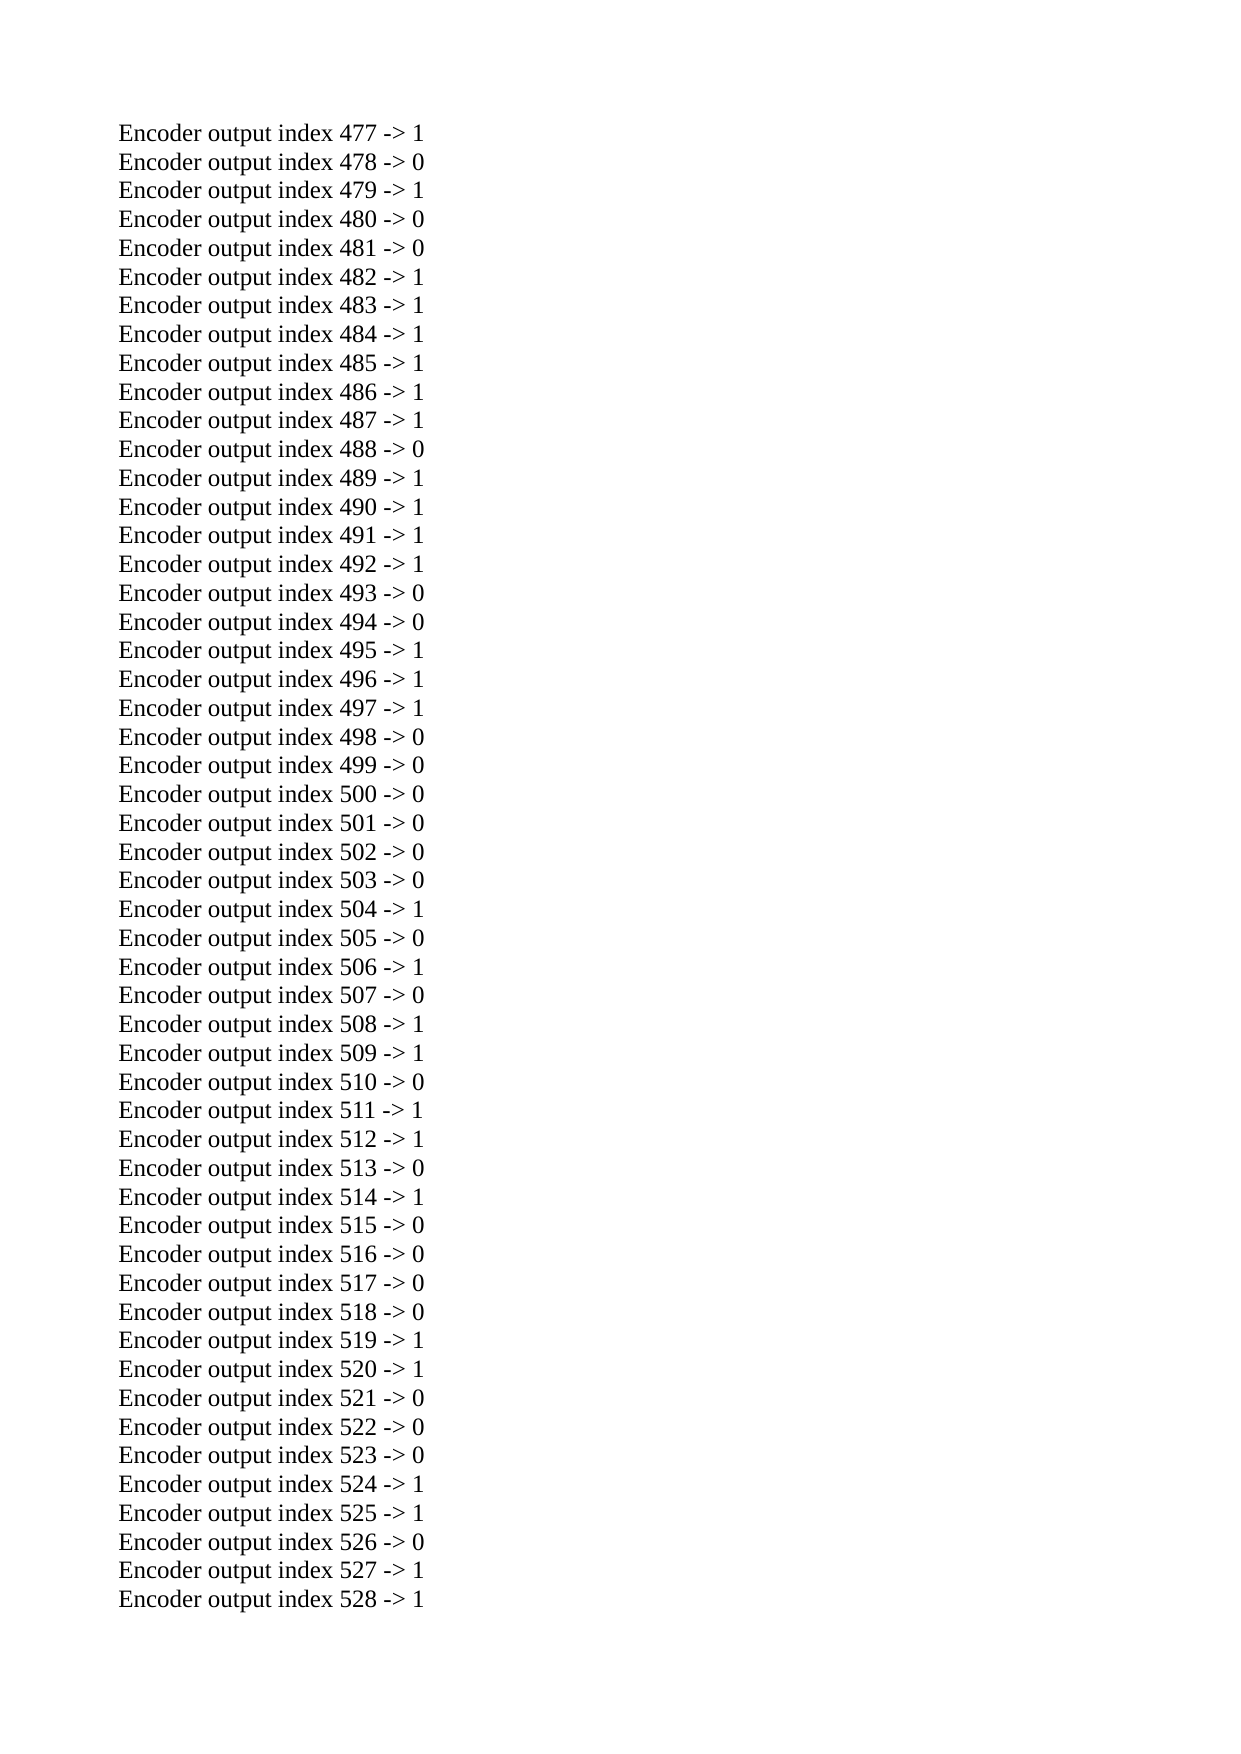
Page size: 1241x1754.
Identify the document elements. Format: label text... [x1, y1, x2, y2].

text Encoder output index 487 -> 1 [118, 406, 1122, 434]
text Encoder output index 480 -> 0 [118, 204, 1122, 233]
text Encoder output index 516 -> 0 [118, 1239, 1122, 1268]
text Encoder output index 506 -> 1 [118, 952, 1122, 981]
text Encoder output index 489 -> 1 [118, 463, 1122, 492]
text Encoder output index 484 -> 1 [118, 319, 1122, 348]
text Encoder output index 525 -> 1 [118, 1498, 1122, 1527]
text Encoder output index 499 -> 0 [118, 751, 1122, 779]
text Encoder output index 478 -> 0 [118, 147, 1122, 176]
text Encoder output index 527 -> 1 [118, 1556, 1122, 1584]
text Encoder output index 477 -> 1 [118, 118, 1122, 147]
text Encoder output index 491 -> 1 [118, 521, 1122, 549]
text Encoder output index 522 -> 0 [118, 1412, 1122, 1441]
text Encoder output index 503 -> 0 [118, 866, 1122, 894]
text Encoder output index 501 -> 0 [118, 808, 1122, 837]
text Encoder output index 488 -> 0 [118, 434, 1122, 463]
text Encoder output index 490 -> 1 [118, 492, 1122, 521]
text Encoder output index 500 -> 0 [118, 779, 1122, 808]
text Encoder output index 495 -> 1 [118, 636, 1122, 664]
text Encoder output index 524 -> 1 [118, 1469, 1122, 1498]
text Encoder output index 521 -> 0 [118, 1383, 1122, 1412]
text Encoder output index 479 -> 1 [118, 176, 1122, 204]
text Encoder output index 509 -> 1 [118, 1038, 1122, 1067]
text Encoder output index 514 -> 1 [118, 1182, 1122, 1211]
text Encoder output index 482 -> 1 [118, 262, 1122, 291]
text Encoder output index 510 -> 0 [118, 1067, 1122, 1096]
text Encoder output index 504 -> 1 [118, 894, 1122, 923]
text Encoder output index 526 -> 0 [118, 1527, 1122, 1556]
text Encoder output index 496 -> 1 [118, 664, 1122, 693]
text Encoder output index 485 -> 1 [118, 348, 1122, 377]
text Encoder output index 502 -> 0 [118, 837, 1122, 866]
text Encoder output index 528 -> 1 [118, 1584, 1122, 1613]
text Encoder output index 518 -> 0 [118, 1297, 1122, 1326]
text Encoder output index 494 -> 0 [118, 607, 1122, 636]
text Encoder output index 513 -> 0 [118, 1153, 1122, 1182]
text Encoder output index 520 -> 1 [118, 1354, 1122, 1383]
text Encoder output index 493 -> 0 [118, 578, 1122, 607]
text Encoder output index 481 -> 0 [118, 233, 1122, 262]
text Encoder output index 511 -> 1 [118, 1096, 1122, 1124]
text Encoder output index 505 -> 0 [118, 923, 1122, 952]
text Encoder output index 497 -> 1 [118, 693, 1122, 722]
text Encoder output index 498 -> 0 [118, 722, 1122, 751]
text Encoder output index 517 -> 0 [118, 1268, 1122, 1297]
text Encoder output index 512 -> 1 [118, 1124, 1122, 1153]
text Encoder output index 508 -> 1 [118, 1009, 1122, 1038]
text Encoder output index 523 -> 0 [118, 1441, 1122, 1469]
text Encoder output index 483 -> 1 [118, 291, 1122, 319]
text Encoder output index 507 -> 0 [118, 981, 1122, 1009]
text Encoder output index 492 -> 1 [118, 549, 1122, 578]
text Encoder output index 515 -> 0 [118, 1211, 1122, 1239]
text Encoder output index 486 -> 1 [118, 377, 1122, 406]
text Encoder output index 519 -> 1 [118, 1326, 1122, 1354]
